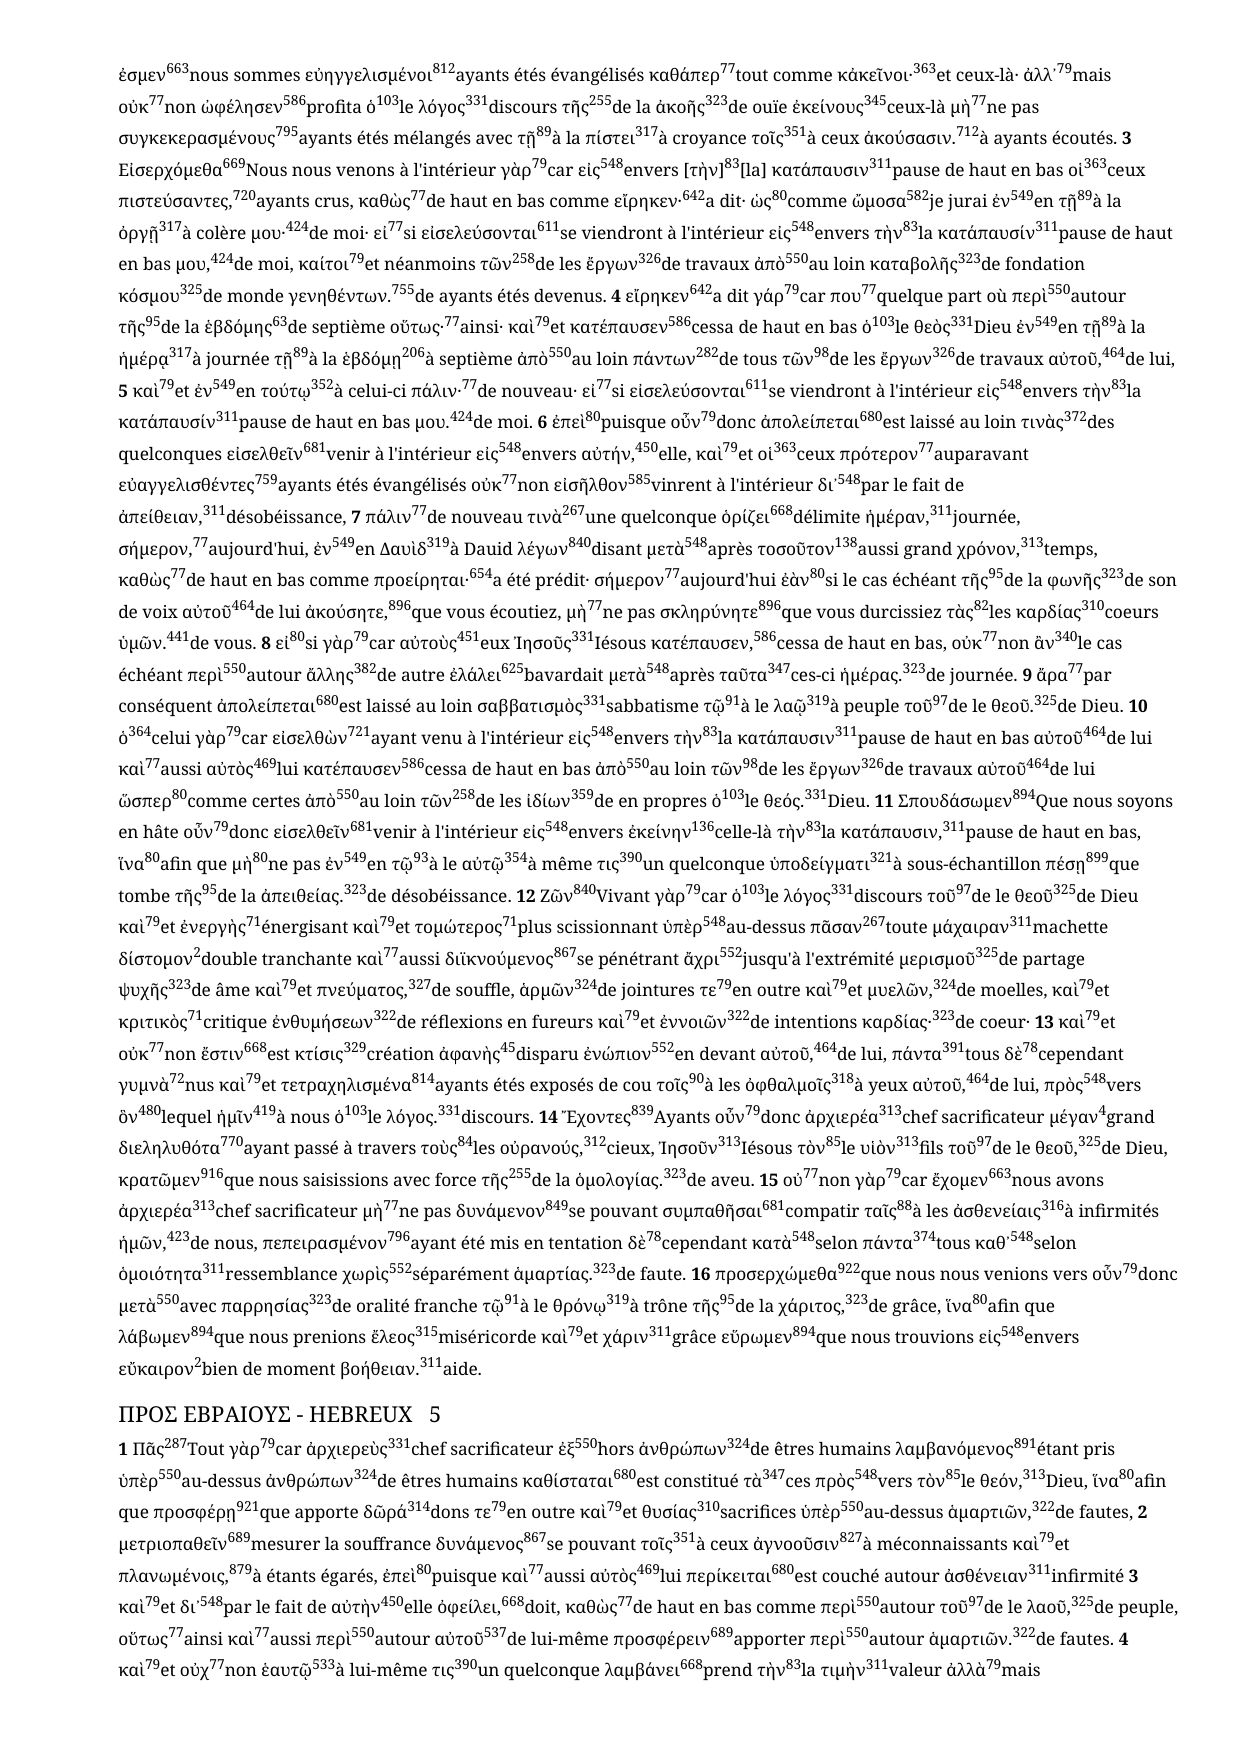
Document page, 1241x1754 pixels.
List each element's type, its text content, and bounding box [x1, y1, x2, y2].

text 1 Πᾶς287Tout γὰρ79car ἀρχιερεὺς331chef sacrificateur ἐξ550hors ἀνθρώπων324de êtres humains λαμβανόμενος891étant pris ὑπὲρ550au-dessus ἀνθρώπων324de êtres humains καθίσταται680est constitué τὰ347ces πρὸς548vers τὸν85le θεόν,313Dieu, ἵνα80afin que προσφέρῃ921que apporte δῶρά314dons τε79en outre καὶ79et θυσίας310sacrifices ὑπὲρ550au-dessus ἁμαρτιῶν,322de fautes, 2 μετριοπαθεῖν689mesurer la souffrance δυνάμενος867se pouvant τοῖς351à ceux ἀγνοοῦσιν827à méconnaissants καὶ79et πλανωμένοις,879à étants égarés, ἐπεὶ80puisque καὶ77aussi αὐτὸς469lui περίκειται680est couché autour ἀσθένειαν311infirmité 3 καὶ79et δι᾽548par le fait de αὐτὴν450elle ὀφείλει,668doit, καθὼς77de haut en bas comme περὶ550autour τοῦ97de le λαοῦ,325de peuple, οὕτως77ainsi καὶ77aussi περὶ550autour αὐτοῦ537de lui-même προσφέρειν689apporter περὶ550autour ἁμαρτιῶν.322de fautes. 4 καὶ79et οὐχ77non ἑαυτῷ533à lui-même τις390un quelconque λαμβάνει668prend τὴν83la τιμὴν311valeur ἀλλὰ79mais καλούμενος891étant appelé ὑπὸ550sous τοῦ97de le θεοῦ325de Dieu καθώσπερ77tout comme καὶ77aussi Ἀαρών.331Aaron. 5 Οὕτως77Ainsi καὶ77aussi ὁ103le Χριστὸς331Christ οὐχ77non ἑαυτὸν528lui-même ἐδόξασεν586glorifia γενηθῆναι683être devenu ἀρχιερέα313chef sacrificateur ἀλλ᾽79mais ὁ364celui λαλήσας721ayant bavardé πρὸς548vers αὐτόν·452lui· υἱός331fils μου424de moi εἶ666tu es σύ,448toi, ἐγὼ431moi σήμερον77aujourd'hui γεγέννηκά638j'ai engendré σε·437toi· 6 καθὼς77de haut en bas comme καὶ77aussi ἐν549en ἑτέρῳ378à autre-différent λέγει·668dit· σὺ448toi ἱερεὺς331sacrificateur εἰς548envers τὸν85le αἰῶνα313ère κατὰ548selon τὴν83la τάξιν311mise en ordre Μελχισέδεκ,325de Melchisédek, 7 ὃς498lequel ἐν549en ταῖς88à les ἡμέραις316à journées τῆς95de la σαρκὸς323de chair αὐτοῦ464de lui δεήσεις310supplications τε79en outre καὶ79et ἱκετηρίας310implorations πρὸς548vers τὸν346celui δυνάμενον849se pouvant σῴζειν689sauver αὐτὸν452lui ἐκ550hors θανάτου325de trépas μετὰ550avec κραυγῆς323de cri ἰσχυρᾶς14de tenace καὶ79et δακρύων326de larmes προσενέγκας721ayant apporté καὶ79et εἰσακουσθεὶς760ayant été écouté envers ἀπὸ550au loin τῆς95de la εὐλαβείας,323de précaution, 8 καίπερ79et certes ὢν840étant υἱός,331fils, ἔμαθεν586apprit ἀφ᾽550au loin ὧν493de lesquels ἔπαθεν586souffrit τὴν83la ὑπακοήν,311écoute soumise, 9 καὶ79et τελειωθεὶς760ayant été perfectionné ἐγένετο592se devint πᾶσιν274à tous τοῖς351à ceux ὑπακούουσιν827à écoutants en soumission αὐτῷ458à lui αἴτιος71auteur σωτηρίας323de sauvetage αἰωνίου,14de éternelle, 10 προσαγορευθεὶς760ayant été adressé auprès de l'agora ὑπὸ550sous τοῦ97de le θεοῦ325de Dieu ἀρχιερεὺς331chef sacrificateur κατὰ548selon τὴν83la τάξιν311mise en ordre Μελχισέδεκ.325de Melchisédek. 11 Περὶ550Autour οὗ492de lequel πολὺς390nombreux ἡμῖν419à nous ὁ103le λόγος331discours καὶ79et δυσερμήνευτος47difficile d'interprétation λέγειν,689dire, ἐπεὶ80puisque νωθροὶ46lents γεγόνατε639vous avez devenus ταῖς88à les ἀκοαῖς.316à ouïes. 12 καὶ77aussi γὰρ79car ὀφείλοντες839devants εἶναι689être διδάσκαλοι330enseignants διὰ548par le fait de τὸν85le χρόνον,313temps, πάλιν77de nouveau χρείαν311besoin ἔχετε665vous avez τοῦ360de ce διδάσκειν689enseigner ὑμᾶς436vous τινὰ373un quelconque τὰ86les στοιχεῖα314éléments τῆς95de la ἀρχῆς323de origine τῶν98de les λογίων326de logions τοῦ97de le θεοῦ325de Dieu καὶ79et γεγόνατε639vous avez devenus χρείαν311besoin ἔχοντες839ayants γάλακτος327de lait [καὶ]79[et] οὐ77non στερεᾶς14de solide τροφῆς.323de nourriture. 13 πᾶς287tout γὰρ79car ὁ364celui μετέχων840participant γάλακτος327de lait ἄπειρος71inexpérimenté λόγου325de discours δικαιοσύνης,323de justice, νήπιος47infantile γάρ79car ἐστιν·668est· 14 τελείων64de parfaits δέ78cependant ἐστιν668est ἡ101la στερεὰ20solide τροφή,329nourriture, τῶν491de ceux διὰ548par le fait de τὴν83la ἕξιν311habitude τὰ246les αἰσθητήρια314sens γεγυμνασμένα797ayants étés gymnastiqués ἐχόντων833de ayants πρὸς548vers διάκρισιν311jugement au travers καλοῦ67de beau τε79en outre καὶ79et κακοῦ.67de malicieux. [118, 1433, 1181, 1682]
text ΠΡΟΣ ΕΒΡΑΙΟΥΣ - HEBREUX 5 [118, 1399, 1181, 1429]
text 1 Φοβηθῶμεν906Que nous soyons effrayé οὖν,79donc, μήποτε80de peur que καταλειπομένης883de étante laissée en contrebas ἐπαγγελίας323de promesse εἰσελθεῖν681venir à l'intérieur εἰς548envers τὴν83la κατάπαυσιν311pause de haut en bas αὐτοῦ464de lui δοκῇ921que estime τις390un quelconque ἐξ550hors ὑμῶν441de vous ὑστερηκέναι.686avoir manqué. 2 καὶ77aussi γάρ79car ἐσμεν663nous sommes εὐηγγελισμένοι812ayants étés évangélisés καθάπερ77tout comme κἀκεῖνοι·363et ceux-là· ἀλλ᾽79mais οὐκ77non ὠφέλησεν586profita ὁ103le λόγος331discours τῆς255de la ἀκοῆς323de ouïe ἐκείνους345ceux-là μὴ77ne pas συγκεκερασμένους795ayants étés mélangés avec τῇ89à la πίστει317à croyance τοῖς351à ceux ἀκούσασιν.712à ayants écoutés. 3 Εἰσερχόμεθα669Nous nous venons à l'intérieur γὰρ79car εἰς548envers [τὴν]83[la] κατάπαυσιν311pause de haut en bas οἱ363ceux πιστεύσαντες,720ayants crus, καθὼς77de haut en bas comme εἴρηκεν·642a dit· ὡς80comme ὤμοσα582je jurai ἐν549en τῇ89à la ὀργῇ317à colère μου·424de moi· εἰ77si εἰσελεύσονται611se viendront à l'intérieur εἰς548envers τὴν83la κατάπαυσίν311pause de haut en bas μου,424de moi, καίτοι79et néanmoins τῶν258de les ἔργων326de travaux ἀπὸ550au loin καταβολῆς323de fondation κόσμου325de monde γενηθέντων.755de ayants étés devenus. 4 εἴρηκεν642a dit γάρ79car που77quelque part où περὶ550autour τῆς95de la ἑβδόμης63de septième οὕτως·77ainsi· καὶ79et κατέπαυσεν586cessa de haut en bas ὁ103le θεὸς331Dieu ἐν549en τῇ89à la ἡμέρᾳ317à journée τῇ89à la ἑβδόμῃ206à septième ἀπὸ550au loin πάντων282de tous τῶν98de les ἔργων326de travaux αὐτοῦ,464de lui, 5 καὶ79et ἐν549en τούτῳ352à celui-ci πάλιν·77de nouveau· εἰ77si εἰσελεύσονται611se viendront à l'intérieur εἰς548envers τὴν83la κατάπαυσίν311pause de haut en bas μου.424de moi. 6 ἐπεὶ80puisque οὖν79donc ἀπολείπεται680est laissé au loin τινὰς372des quelconques εἰσελθεῖν681venir à l'intérieur εἰς548envers αὐτήν,450elle, καὶ79et οἱ363ceux πρότερον77auparavant εὐαγγελισθέντες759ayants étés évangélisés οὐκ77non εἰσῆλθον585vinrent à l'intérieur δι᾽548par le fait de ἀπείθειαν,311désobéissance, 7 πάλιν77de nouveau τινὰ267une quelconque ὁρίζει668délimite ἡμέραν,311journée, σήμερον,77aujourd'hui, ἐν549en Δαυὶδ319à Dauid λέγων840disant μετὰ548après τοσοῦτον138aussi grand χρόνον,313temps, καθὼς77de haut en bas comme προείρηται·654a été prédit· σήμερον77aujourd'hui ἐὰν80si le cas échéant τῆς95de la φωνῆς323de son de voix αὐτοῦ464de lui ἀκούσητε,896que vous écoutiez, μὴ77ne pas σκληρύνητε896que vous durcissiez τὰς82les καρδίας310coeurs ὑμῶν.441de vous. 8 εἰ80si γὰρ79car αὐτοὺς451eux Ἰησοῦς331Iésous κατέπαυσεν,586cessa de haut en bas, οὐκ77non ἂν340le cas échéant περὶ550autour ἄλλης382de autre ἐλάλει625bavardait μετὰ548après ταῦτα347ces-ci ἡμέρας.323de journée. 9 ἄρα77par conséquent ἀπολείπεται680est laissé au loin σαββατισμὸς331sabbatisme τῷ91à le λαῷ319à peuple τοῦ97de le θεοῦ.325de Dieu. 10 ὁ364celui γὰρ79car εἰσελθὼν721ayant venu à l'intérieur εἰς548envers τὴν83la κατάπαυσιν311pause de haut en bas αὐτοῦ464de lui καὶ77aussi αὐτὸς469lui κατέπαυσεν586cessa de haut en bas ἀπὸ550au loin τῶν98de les ἔργων326de travaux αὐτοῦ464de lui ὥσπερ80comme certes ἀπὸ550au loin τῶν258de les ἰδίων359de en propres ὁ103le θεός.331Dieu. 11 Σπουδάσωμεν894Que nous soyons en hâte οὖν79donc εἰσελθεῖν681venir à l'intérieur εἰς548envers ἐκείνην136celle-là τὴν83la κατάπαυσιν,311pause de haut en bas, ἵνα80afin que μὴ80ne pas ἐν549en τῷ93à le αὐτῷ354à même τις390un quelconque ὑποδείγματι321à sous-échantillon πέσῃ899que tombe τῆς95de la ἀπειθείας.323de désobéissance. 12 Ζῶν840Vivant γὰρ79car ὁ103le λόγος331discours τοῦ97de le θεοῦ325de Dieu καὶ79et ἐνεργὴς71énergisant καὶ79et τομώτερος71plus scissionnant ὑπὲρ548au-dessus πᾶσαν267toute μάχαιραν311machette δίστομον2double tranchante καὶ77aussi διϊκνούμενος867se pénétrant ἄχρι552jusqu'à l'extrémité μερισμοῦ325de partage ψυχῆς323de âme καὶ79et πνεύματος,327de souffle, ἁρμῶν324de jointures τε79en outre καὶ79et μυελῶν,324de moelles, καὶ79et κριτικὸς71critique ἐνθυμήσεων322de réflexions en fureurs καὶ79et ἐννοιῶν322de intentions καρδίας·323de coeur· 13 καὶ79et οὐκ77non ἔστιν668est κτίσις329création ἀφανὴς45disparu ἐνώπιον552en devant αὐτοῦ,464de lui, πάντα391tous δὲ78cependant γυμνὰ72nus καὶ79et τετραχηλισμένα814ayants étés exposés de cou τοῖς90à les ὀφθαλμοῖς318à yeux αὐτοῦ,464de lui, πρὸς548vers ὃν480lequel ἡμῖν419à nous ὁ103le λόγος.331discours. 14 Ἔχοντες839Ayants οὖν79donc ἀρχιερέα313chef sacrificateur μέγαν4grand διεληλυθότα770ayant passé à travers τοὺς84les οὐρανούς,312cieux, Ἰησοῦν313Iésous τὸν85le υἱὸν313fils τοῦ97de le θεοῦ,325de Dieu, κρατῶμεν916que nous saisissions avec force τῆς255de la ὁμολογίας.323de aveu. 15 οὐ77non γὰρ79car ἔχομεν663nous avons ἀρχιερέα313chef sacrificateur μὴ77ne pas δυνάμενον849se pouvant συμπαθῆσαι681compatir ταῖς88à les ἀσθενείαις316à infirmités ἡμῶν,423de nous, πεπειρασμένον796ayant été mis en tentation δὲ78cependant κατὰ548selon πάντα374tous καθ᾽548selon ὁμοιότητα311ressemblance χωρὶς552séparément ἁμαρτίας.323de faute. 16 προσερχώμεθα922que nous nous venions vers οὖν79donc μετὰ550avec παρρησίας323de oralité franche τῷ91à le θρόνῳ319à trône τῆς95de la χάριτος,323de grâce, ἵνα80afin que λάβωμεν894que nous prenions ἔλεος315miséricorde καὶ79et χάριν311grâce εὕρωμεν894que nous trouvions εἰς548envers εὔκαιρον2bien de moment βοήθειαν.311aide. [118, 59, 1181, 1381]
